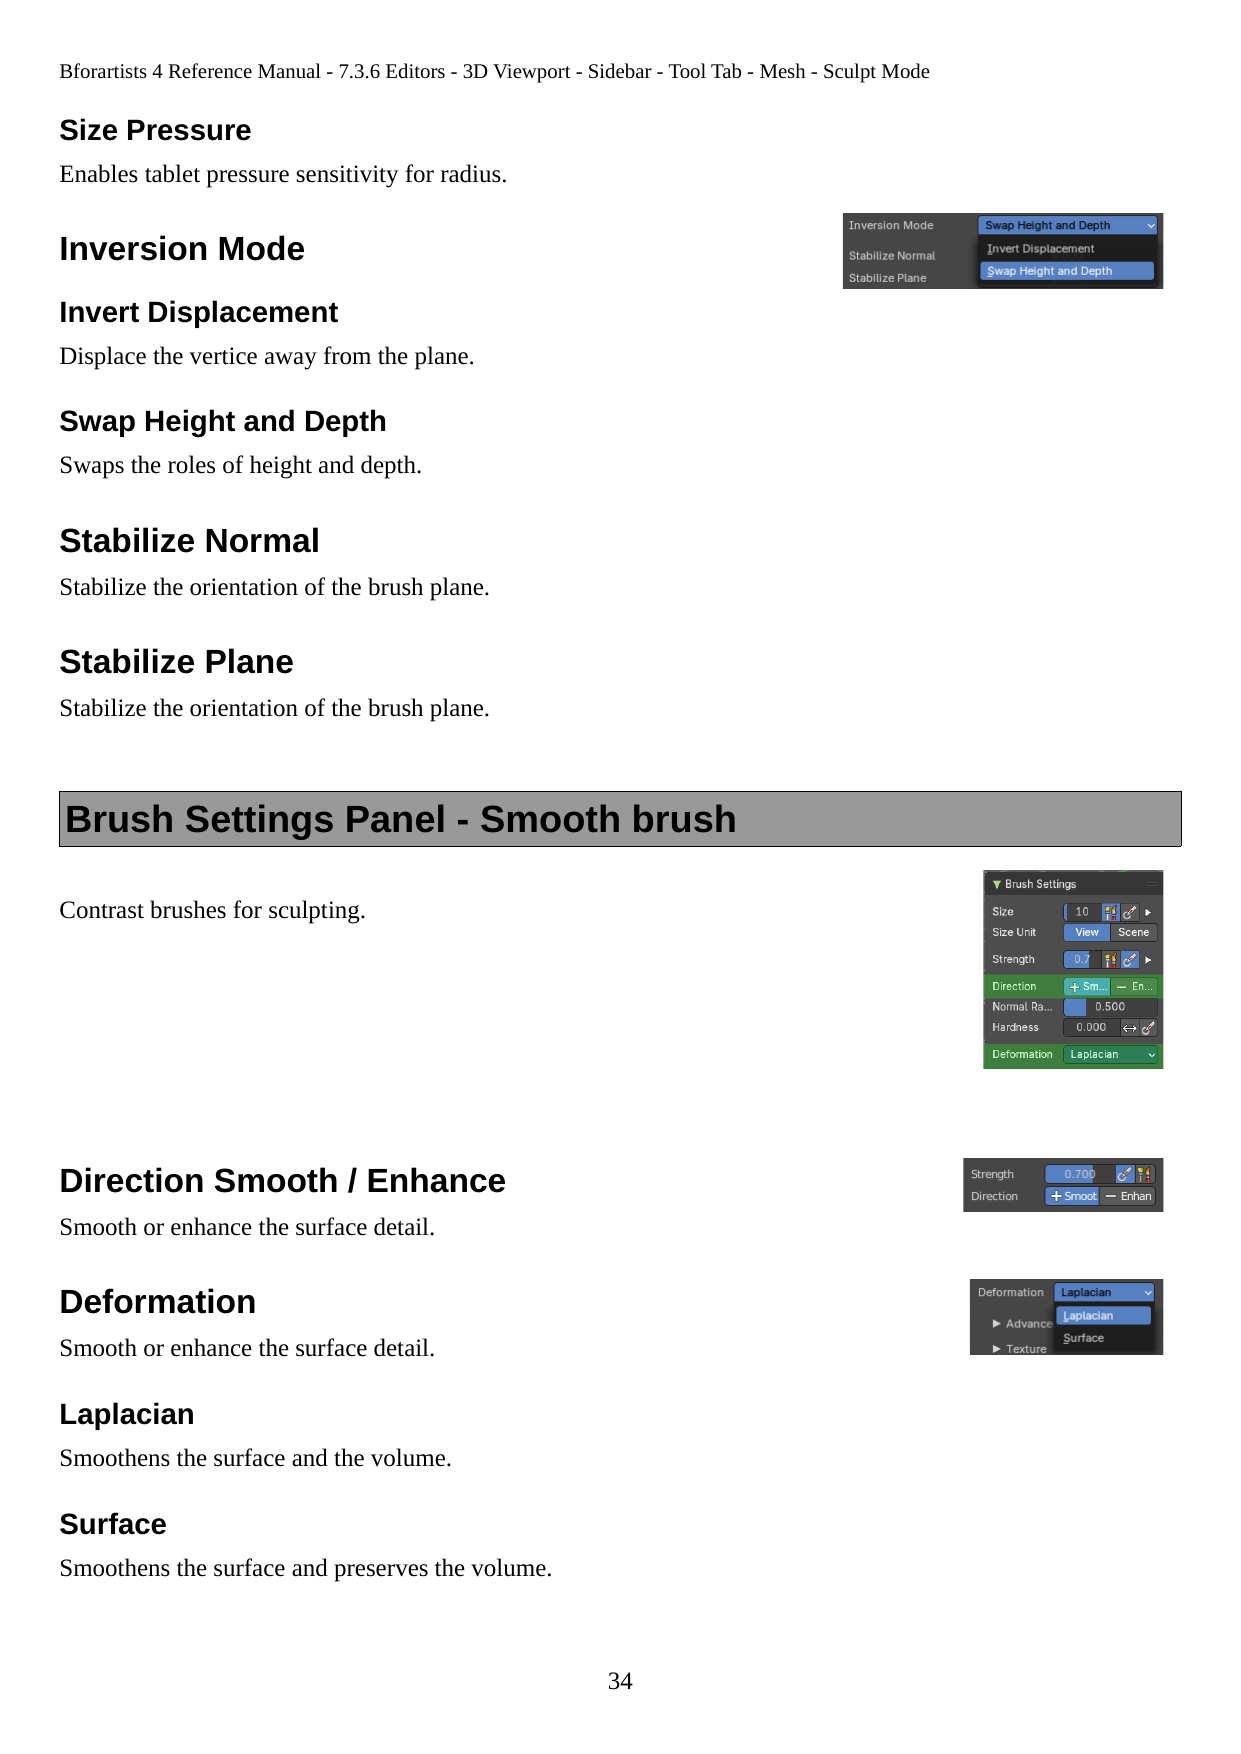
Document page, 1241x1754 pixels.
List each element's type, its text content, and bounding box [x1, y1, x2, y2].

subtitle Stabilize Normal [59, 521, 1181, 559]
text Smooth or enhance the surface detail. [59, 1333, 1181, 1362]
text Enables tablet pressure sensitivity for radius. [59, 159, 1181, 188]
text Swaps the roles of height and depth. [59, 451, 1181, 479]
text Stabilize the orientation of the brush plane. [59, 693, 1181, 721]
picture [969, 1279, 1164, 1355]
text Smoothens the surface and preserves the volume. [59, 1553, 1181, 1582]
text Smoothens the surface and the volume. [59, 1443, 1181, 1472]
text Displace the vertice away from the plane. [59, 341, 1181, 369]
subtitle Size Pressure [59, 113, 1181, 146]
picture [963, 1158, 1164, 1212]
text Stabilize the orientation of the brush plane. [59, 572, 1181, 600]
subtitle Laplacian [59, 1397, 1181, 1431]
text Smooth or enhance the surface detail. [59, 1212, 1181, 1241]
subtitle Inversion Mode [59, 229, 842, 267]
table_header Brush Settings Panel - Smooth brush [60, 792, 1181, 846]
text Contrast brushes for sculpting. [59, 895, 983, 924]
subtitle [1164, 1161, 1181, 1200]
subtitle Stabilize Plane [59, 642, 1181, 680]
picture [842, 213, 1164, 289]
subtitle Surface [59, 1507, 1181, 1541]
subtitle Deformation [59, 1282, 969, 1321]
subtitle Invert Displacement [59, 294, 1181, 328]
subtitle [1164, 229, 1181, 267]
subtitle Swap Height and Depth [59, 404, 1181, 438]
subtitle [1164, 1282, 1181, 1321]
picture [983, 870, 1164, 1069]
subtitle Direction Smooth / Enhance [59, 1161, 963, 1200]
